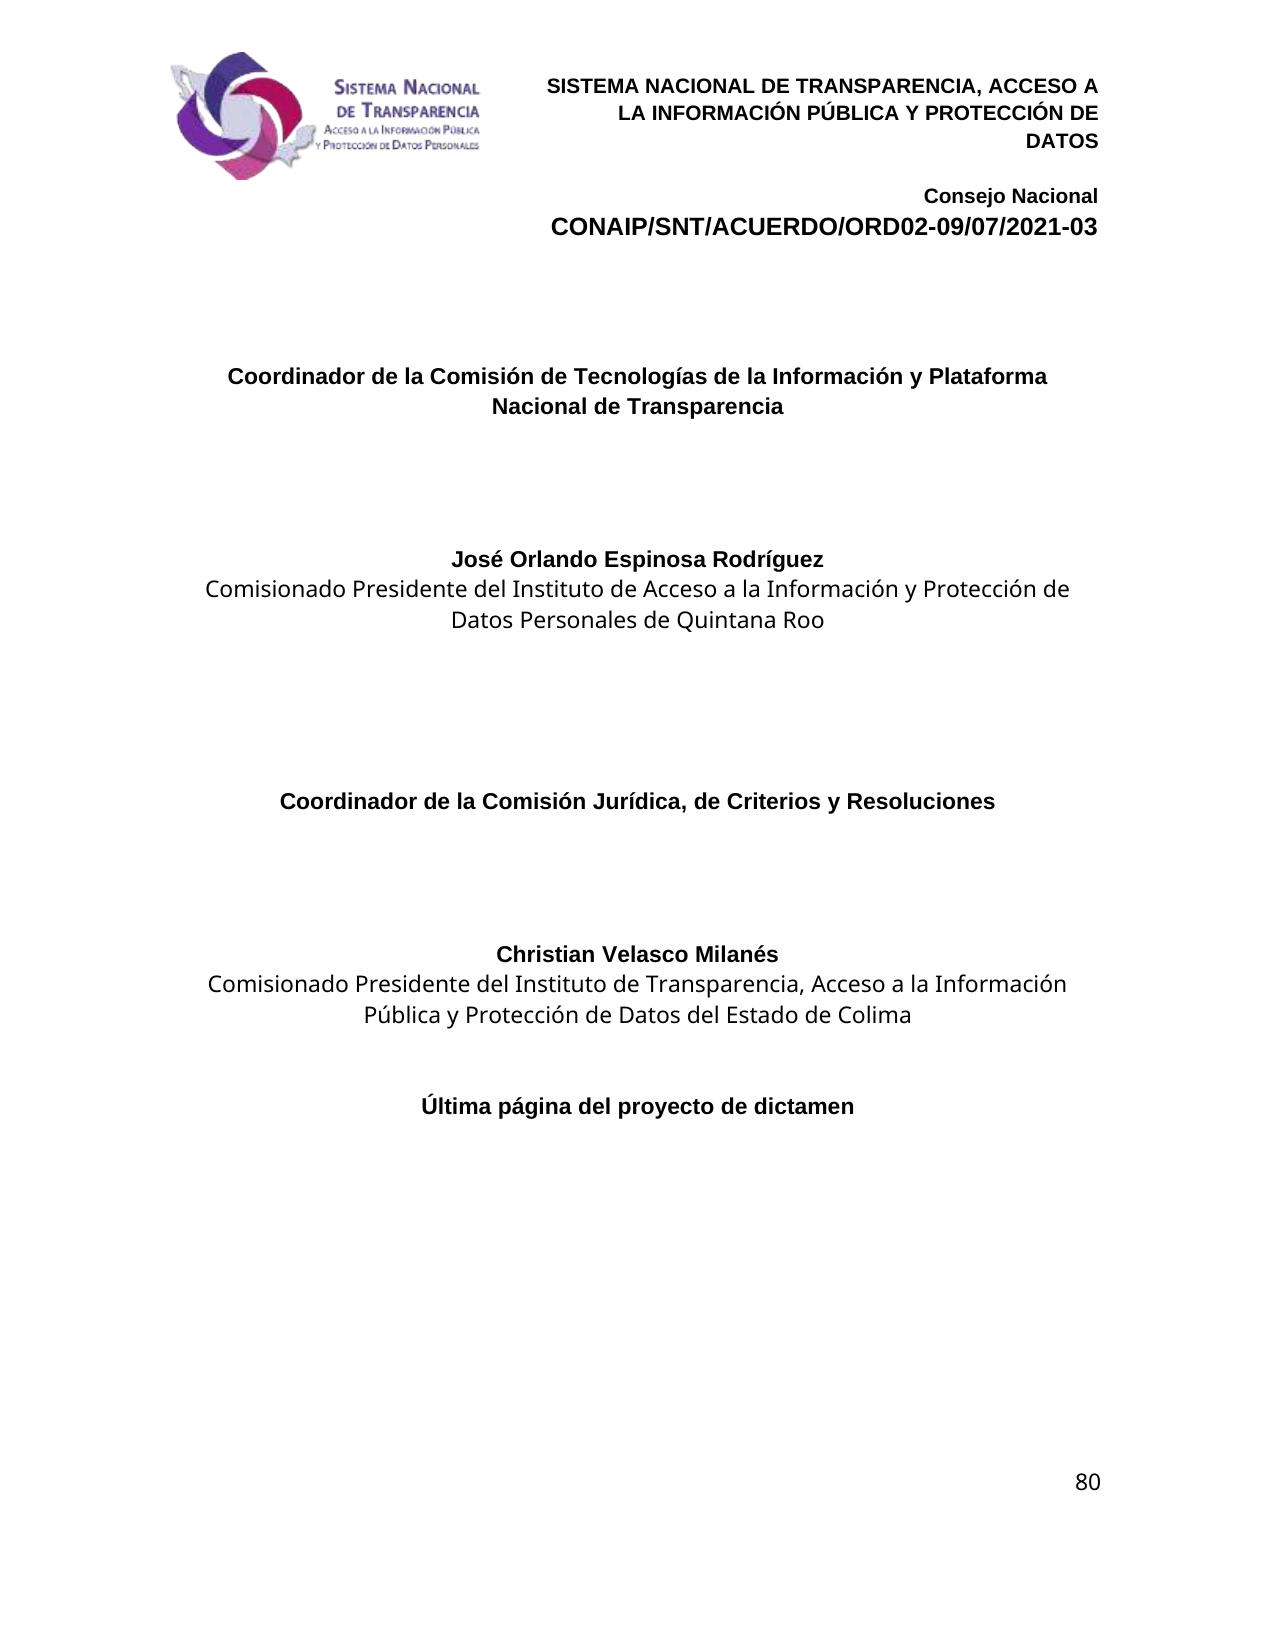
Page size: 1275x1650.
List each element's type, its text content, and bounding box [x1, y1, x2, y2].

text Christian Velasco Milanés [183, 942, 1091, 968]
text Coordinador de la Comisión de Tecnologías de la Información y Plataforma Nacional de Transparencia [183, 363, 1091, 420]
text Última página del proyecto de dictamen [184, 1093, 1091, 1119]
text Coordinador de la Comisión Jurídica, de Criterios y Resoluciones [183, 788, 1091, 815]
text José Orlando Espinosa Rodríguez [184, 546, 1091, 573]
text Comisionado Presidente del Instituto de Transparencia, Acceso a la Información Pública y Protección de Datos del Estado de Colima [180, 968, 1095, 1030]
text Comisionado Presidente del Instituto de Acceso a la Información y Protección de Datos Personales de Quintana Roo [183, 573, 1091, 635]
